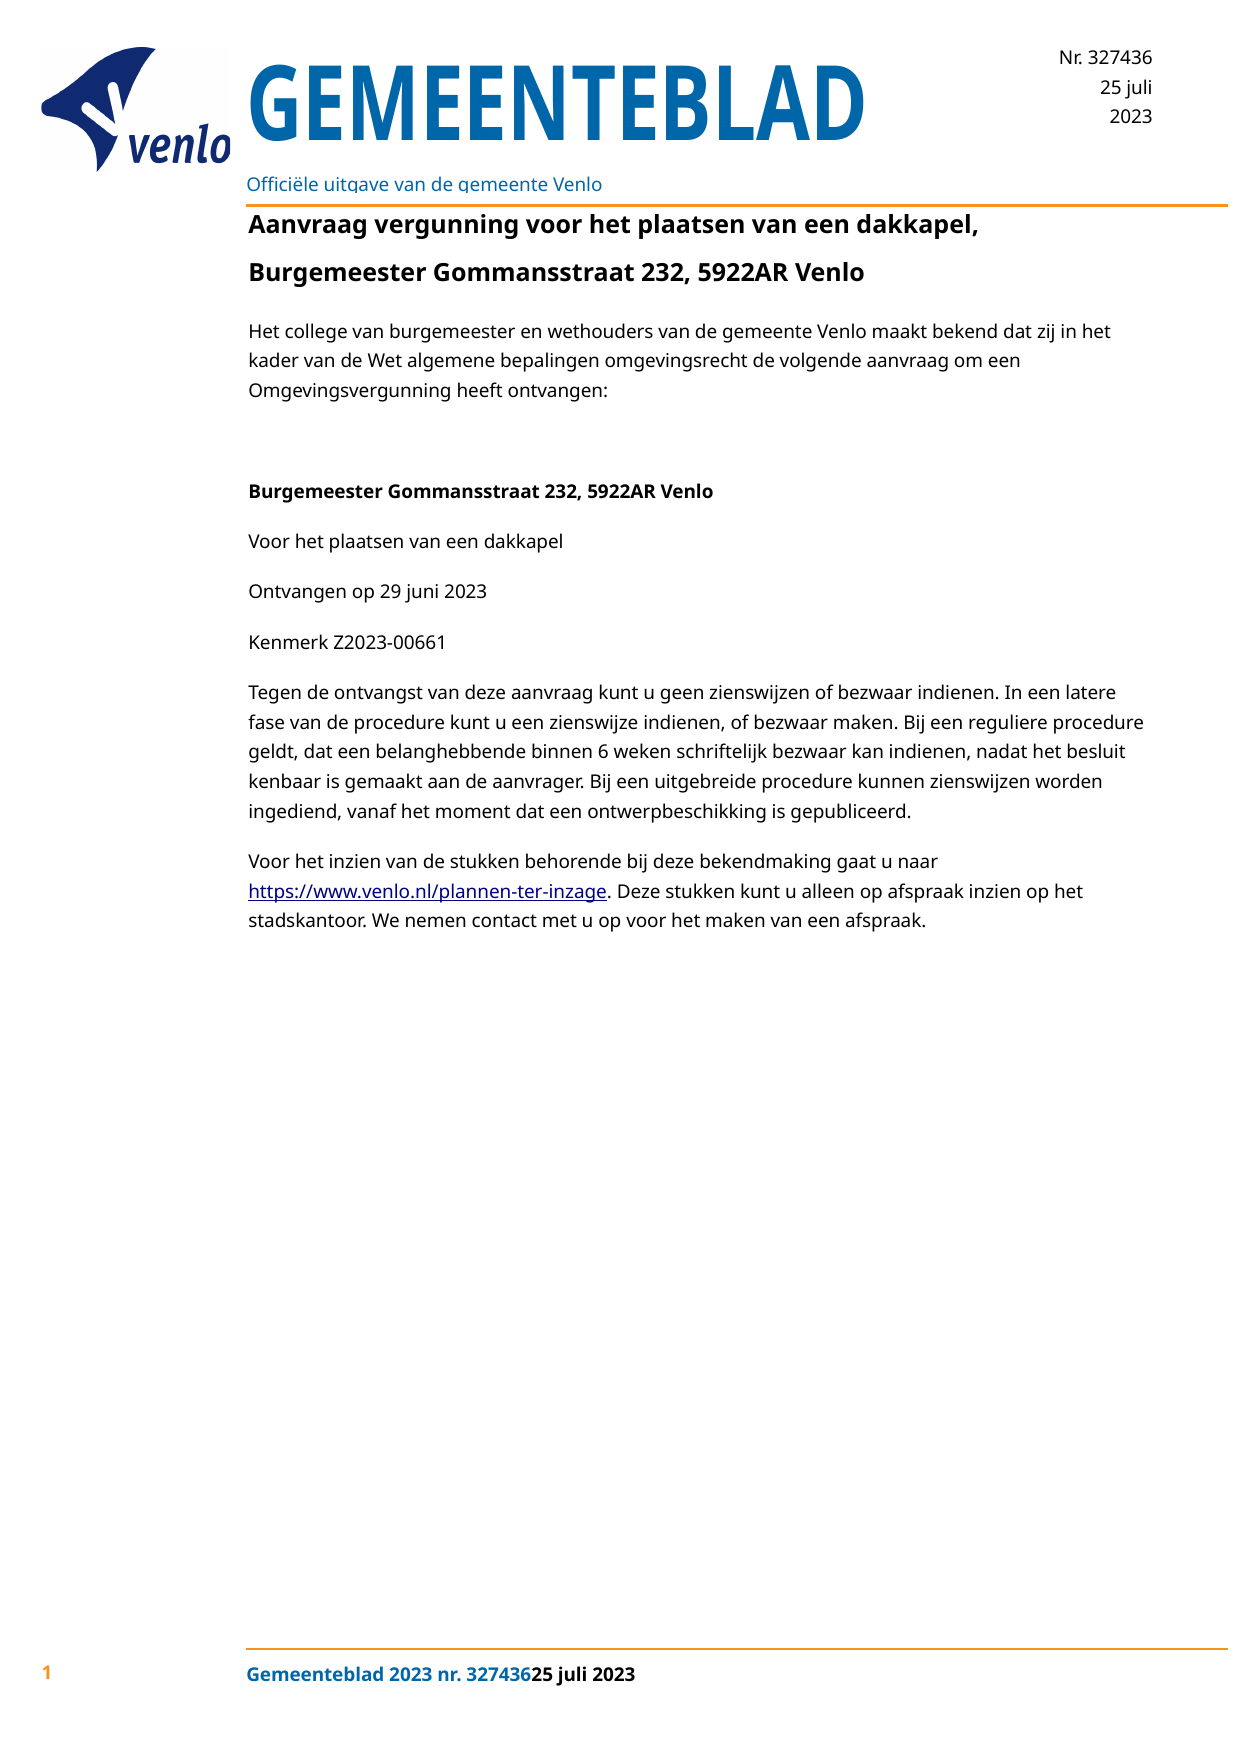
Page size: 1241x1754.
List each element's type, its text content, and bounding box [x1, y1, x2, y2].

text Tegen de ontvangst van deze aanvraag kunt u geen zienswijzen of bezwaar indienen. In een latere fase van de procedure kunt u een zienswijze indienen, of bezwaar maken. Bij een reguliere procedure geldt, dat een belanghebbende binnen 6 weken schriftelijk bezwaar kan indienen, nadat het besluit kenbaar is gemaakt aan de aanvrager. Bij een uitgebreide procedure kunnen zienswijzen worden ingediend, vanaf het moment dat een ontwerpbeschikking is gepubliceerd. [248, 679, 1152, 824]
text Voor het inzien van de stukken behorende bij deze bekendmaking gaat u naar https://www.venlo.nl/plannen-ter-inzage. Deze stukken kunt u alleen op afspraak inzien op het stadskantoor. We nemen contact met u op voor het maken van een afspraak. [248, 848, 1152, 933]
text Ontvangen op 29 juni 2023 [248, 579, 1152, 604]
text Kenmerk Z2023-00661 [248, 629, 1152, 655]
text Het college van burgemeester en wethouders van de gemeente Venlo maakt bekend dat zij in het kader van de Wet algemene bepalingen omgevingsrecht de volgende aanvraag om een Omgevingsvergunning heeft ontvangen: [248, 318, 1152, 403]
picture [41, 47, 231, 172]
text Aanvraag vergunning voor het plaatsen van een dakkapel, Burgemeester Gommansstraat 232, 5922AR Venlo [248, 207, 1152, 288]
text Burgemeester Gommansstraat 232, 5922AR Venlo [248, 478, 1152, 504]
text Voor het plaatsen van een dakkapel [248, 528, 1152, 554]
